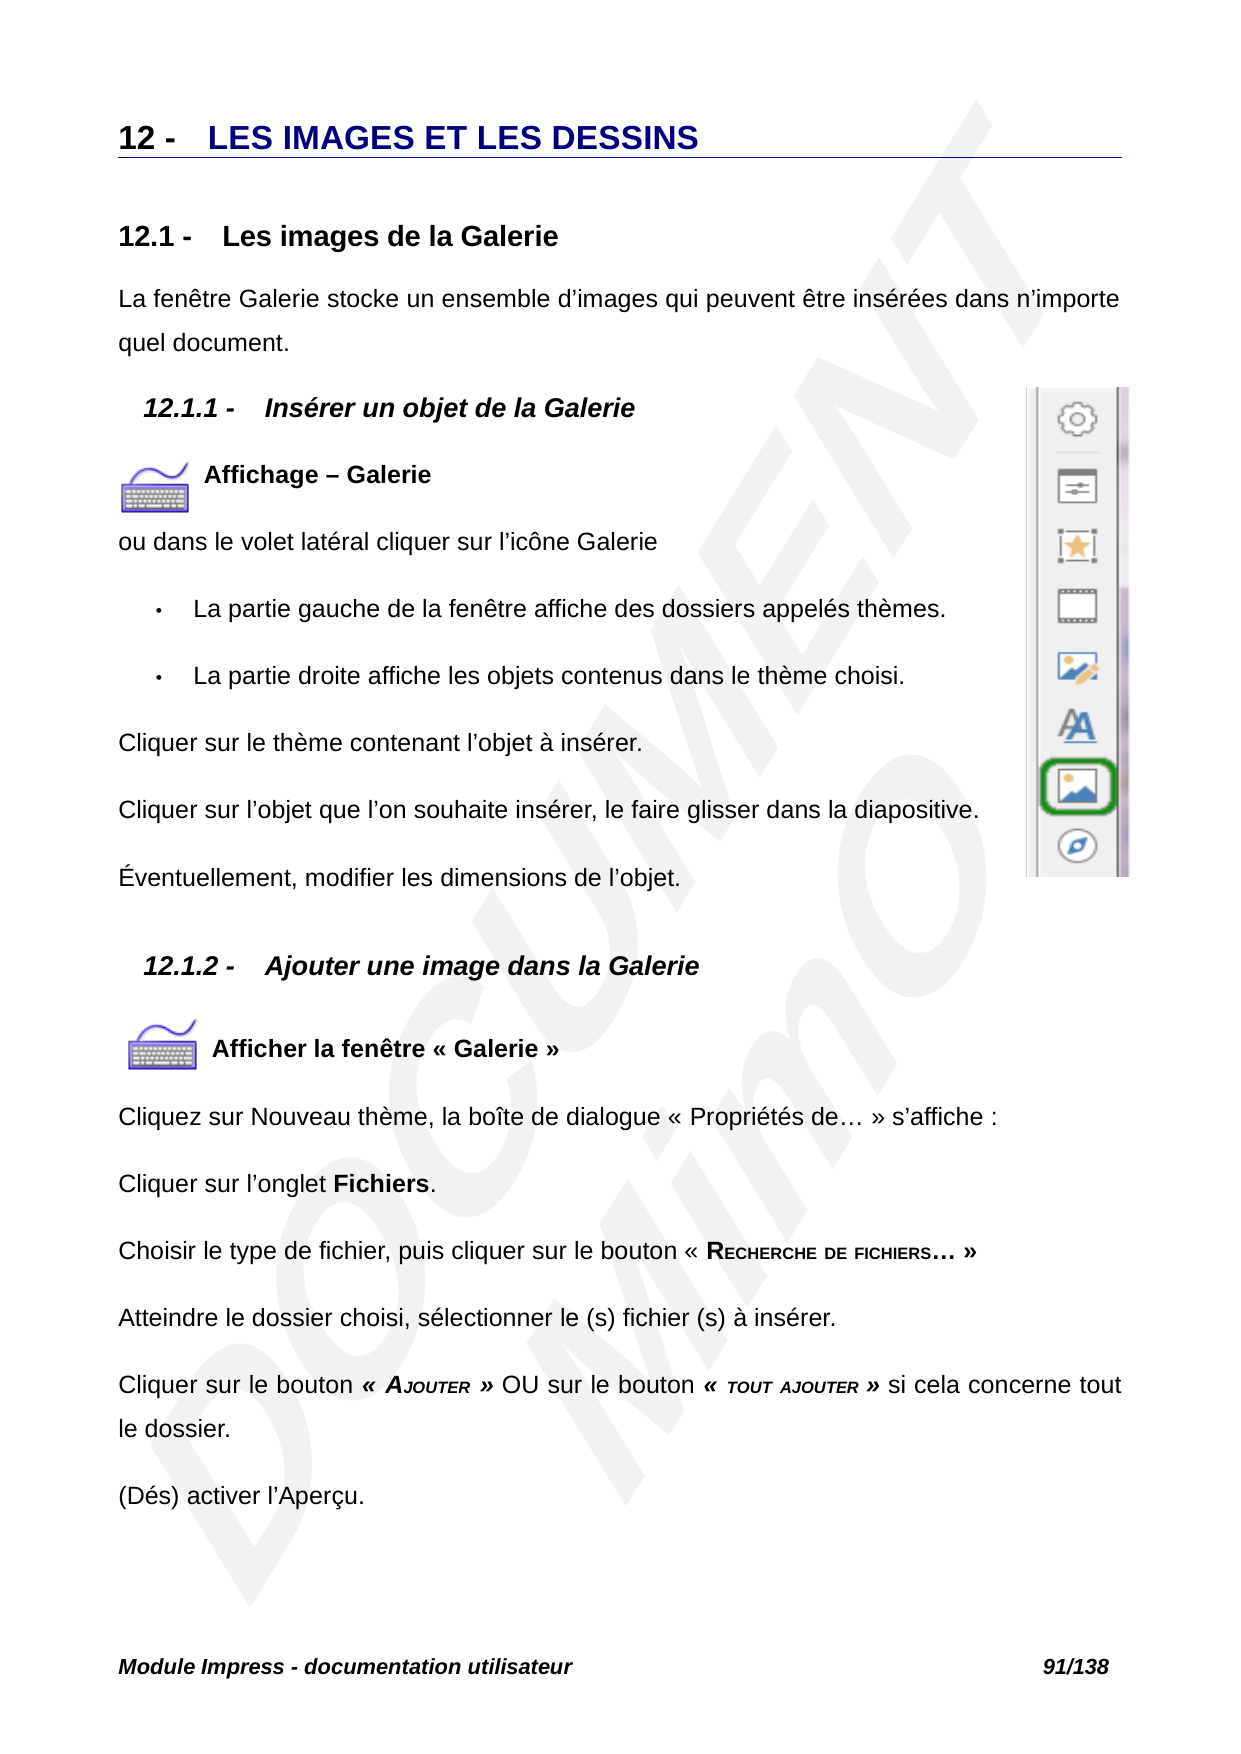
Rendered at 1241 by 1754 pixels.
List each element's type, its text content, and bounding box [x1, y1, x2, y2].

text Cliquer sur le thème contenant l’objet à insérer. [118, 728, 1025, 757]
text Cliquer sur le bouton « Ajouter » OU sur le bouton « tout ajouter » si cela concerne tout le dossier. [118, 1370, 1122, 1443]
text Éventuellement, modifier les dimensions de l’objet. [118, 863, 1122, 892]
subtitle Insérer un objet de la Galerie [143, 392, 1025, 423]
text Affichage – Galerie [192, 459, 1025, 488]
text Atteindre le dossier choisi, sélectionner le (s) fichier (s) à insérer. [118, 1303, 1122, 1332]
text Afficher la fenêtre « Galerie » [200, 1034, 1122, 1063]
list La partie gauche de la fenêtre affiche des dossiers appelés thèmes. [156, 594, 1025, 623]
text La fenêtre Galerie stocke un ensemble d’images qui peuvent être insérées dans n’importe quel document. [118, 284, 1122, 357]
text Cliquez sur Nouveau thème, la boîte de dialogue « Propriétés de… » s’affiche : [118, 1102, 1122, 1131]
list La partie droite affiche les objets contenus dans le thème choisi. [156, 661, 1025, 690]
subtitle Ajouter une image dans la Galerie [143, 950, 1122, 981]
picture [1025, 387, 1131, 877]
picture [117, 451, 192, 527]
text Choisir le type de fichier, puis cliquer sur le bouton « Recherche de fichiers… » [118, 1236, 1122, 1265]
subtitle les images et les dessins [118, 118, 1122, 157]
text (Dés) activer l’Aperçu. [118, 1481, 1122, 1510]
picture [125, 1008, 200, 1084]
text Cliquer sur l’onglet Fichiers. [118, 1169, 1122, 1198]
text ou dans le volet latéral cliquer sur l’icône Galerie [118, 527, 1025, 556]
text Cliquer sur l’objet que l’on souhaite insérer, le faire glisser dans la diapositive. [118, 795, 1025, 824]
subtitle Les images de la Galerie [118, 219, 1122, 252]
